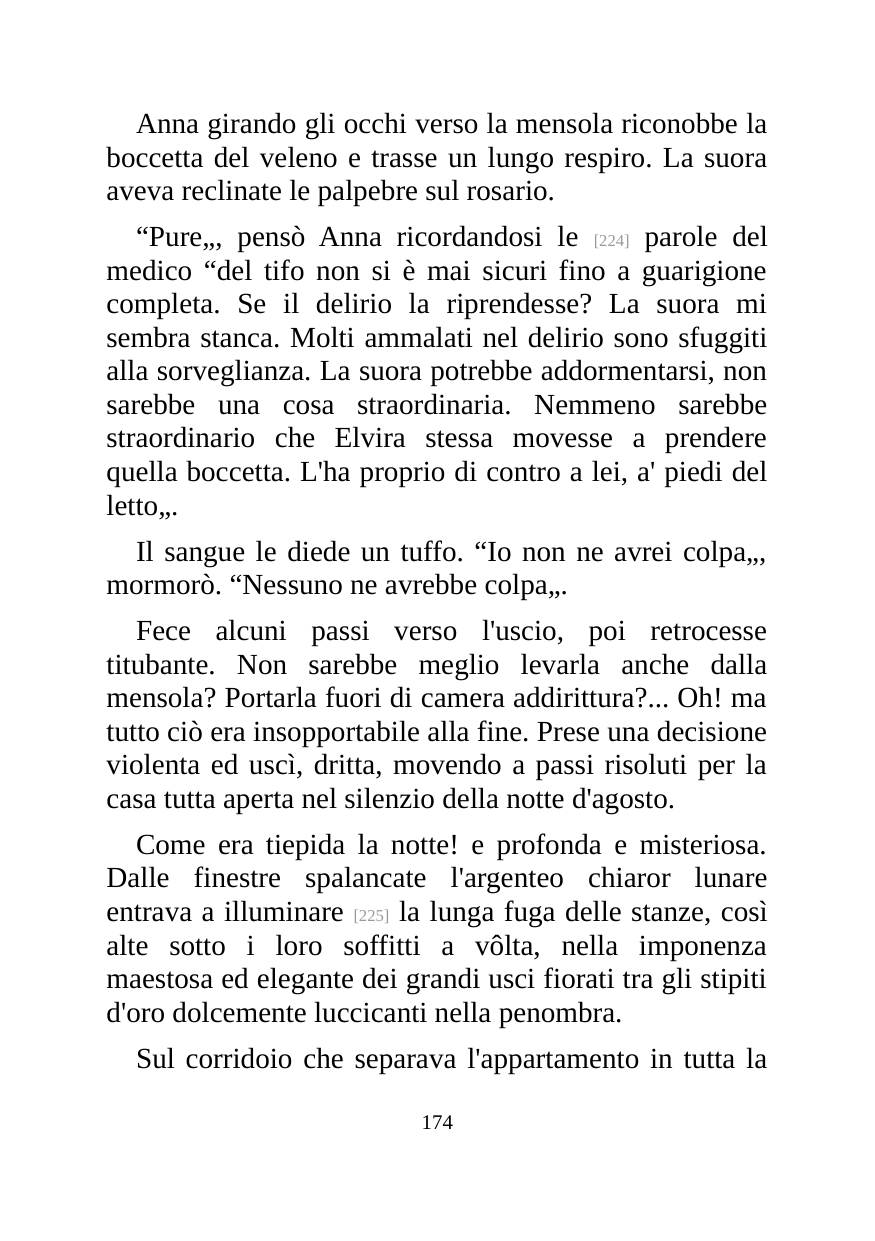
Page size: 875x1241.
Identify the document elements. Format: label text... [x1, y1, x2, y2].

text Sul corridoio che separava l'appartamento in tutta la [106, 1041, 768, 1074]
text Anna girando gli occhi verso la mensola riconobbe la boccetta del veleno e trasse un lungo respiro. La suora aveva reclinate le palpebre sul rosario. [106, 106, 768, 207]
text Come era tiepida la notte! e profonda e misteriosa. Dalle finestre spalancate l'argenteo chiaror lunare entrava a illuminare [225] la lunga fuga delle stanze, così alte sotto i loro soffitti a vôlta, nella imponenza maestosa ed elegante dei grandi usci fiorati tra gli stipiti d'oro dolcemente luccicanti nella penombra. [106, 827, 768, 1028]
text Fece alcuni passi verso l'uscio, poi retrocesse titubante. Non sarebbe meglio levarla anche dalla mensola? Portarla fuori di camera addirittura?... Oh! ma tutto ciò era insopportabile alla fine. Prese una decisione violenta ed uscì, dritta, movendo a passi risoluti per la casa tutta aperta nel silenzio della notte d'agosto. [106, 613, 768, 814]
text “Pure„, pensò Anna ricordandosi le [224] parole del medico “del tifo non si è mai sicuri fino a guarigione completa. Se il delirio la riprendesse? La suora mi sembra stanca. Molti ammalati nel delirio sono sfuggiti alla sorveglianza. La suora potrebbe addormentarsi, non sarebbe una cosa straordinaria. Nemmeno sarebbe straordinario che Elvira stessa movesse a prendere quella boccetta. L'ha proprio di contro a lei, a' piedi del letto„. [106, 219, 768, 521]
text Il sangue le diede un tuffo. “Io non ne avrei colpa„, mormorò. “Nessuno ne avrebbe colpa„. [106, 534, 768, 601]
